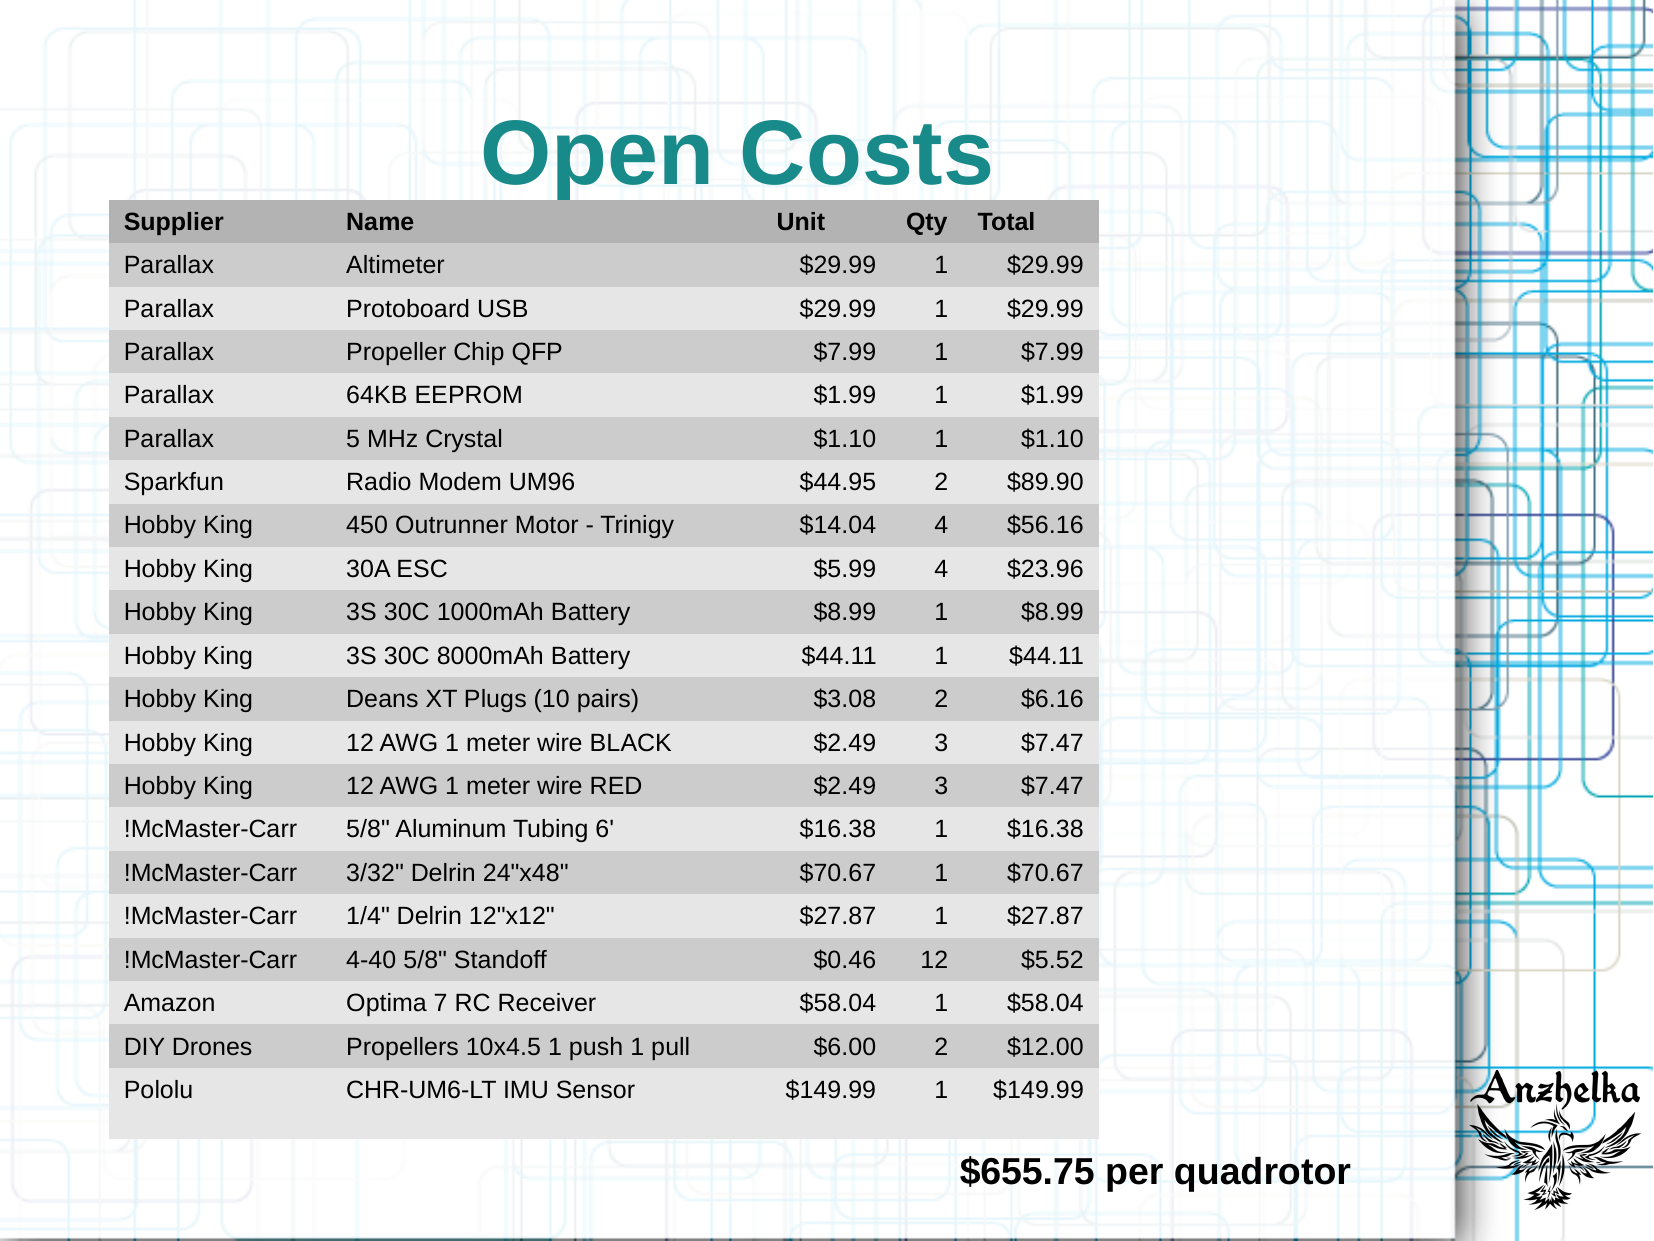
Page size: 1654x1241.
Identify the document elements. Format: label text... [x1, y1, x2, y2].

table_cell Parallax [109, 330, 332, 373]
table_cell 2 [891, 460, 963, 504]
table_cell $44.11 [963, 634, 1099, 677]
table_header Total [963, 200, 1099, 243]
table_cell Hobby King [109, 721, 332, 764]
table_cell 1 [891, 373, 963, 417]
table_cell $6.16 [963, 677, 1099, 721]
table_cell 3 [891, 764, 963, 807]
table_cell $56.16 [963, 504, 1099, 547]
table_cell 12 [891, 938, 963, 981]
table_cell 4-40 5/8" Standoff [332, 938, 762, 981]
table_cell $7.99 [963, 330, 1099, 373]
table_cell $7.47 [963, 721, 1099, 764]
table_cell $7.47 [963, 764, 1099, 807]
table_cell Hobby King [109, 590, 332, 634]
table_header Supplier [109, 200, 332, 243]
table_cell !McMaster-Carr [109, 894, 332, 938]
table_cell $7.99 [762, 330, 891, 373]
table_cell $70.67 [762, 851, 891, 894]
title Open Costs [58, 49, 1417, 257]
table_cell 1 [891, 590, 963, 634]
table_cell 1 [891, 981, 963, 1024]
table_cell Radio Modem UM96 [332, 460, 762, 504]
table_cell $29.99 [963, 243, 1099, 287]
table_cell $29.99 [762, 243, 891, 287]
table_cell 30A ESC [332, 547, 762, 590]
table_cell 5 MHz Crystal [332, 417, 762, 460]
table_cell 2 [891, 1024, 963, 1068]
table_cell $149.99 [963, 1068, 1099, 1139]
table_cell 1 [891, 243, 963, 287]
table_cell Sparkfun [109, 460, 332, 504]
table_cell Parallax [109, 243, 332, 287]
table_cell Optima 7 RC Receiver [332, 981, 762, 1024]
table_cell $16.38 [963, 807, 1099, 851]
table_cell Hobby King [109, 764, 332, 807]
table_cell $1.10 [762, 417, 891, 460]
table_cell Propellers 10x4.5 1 push 1 pull [332, 1024, 762, 1068]
table_cell Amazon [109, 981, 332, 1024]
table_cell Hobby King [109, 634, 332, 677]
table_cell $149.99 [762, 1068, 891, 1139]
table_cell Pololu [109, 1068, 332, 1139]
table_cell 1 [891, 851, 963, 894]
table_cell !McMaster-Carr [109, 807, 332, 851]
table_cell $5.52 [963, 938, 1099, 981]
table_cell $12.00 [963, 1024, 1099, 1068]
table_cell !McMaster-Carr [109, 938, 332, 981]
table_cell Altimeter [332, 243, 762, 287]
table_cell 12 AWG 1 meter wire BLACK [332, 721, 762, 764]
table_cell Protoboard USB [332, 287, 762, 330]
table_cell 450 Outrunner Motor - Trinigy [332, 504, 762, 547]
table_cell $8.99 [762, 590, 891, 634]
table_cell 1 [891, 287, 963, 330]
table_cell 3S 30C 1000mAh Battery [332, 590, 762, 634]
table_cell $70.67 [963, 851, 1099, 894]
table_cell 4 [891, 504, 963, 547]
table_cell Parallax [109, 287, 332, 330]
table_cell 4 [891, 547, 963, 590]
picture [0, 0, 1654, 1241]
table_cell 12 AWG 1 meter wire RED [332, 764, 762, 807]
table_cell $1.10 [963, 417, 1099, 460]
table_cell $5.99 [762, 547, 891, 590]
table_cell $0.46 [762, 938, 891, 981]
table_cell Hobby King [109, 504, 332, 547]
table_cell 3/32" Delrin 24"x48" [332, 851, 762, 894]
table_cell $29.99 [762, 287, 891, 330]
table_cell $27.87 [762, 894, 891, 938]
table_cell Hobby King [109, 677, 332, 721]
table_cell $58.04 [762, 981, 891, 1024]
table_cell $27.87 [963, 894, 1099, 938]
table_cell Parallax [109, 373, 332, 417]
table_cell DIY Drones [109, 1024, 332, 1068]
table_cell 3 [891, 721, 963, 764]
table_cell 64KB EEPROM [332, 373, 762, 417]
text_box $655.75 per quadrotor [945, 1143, 1381, 1201]
table_cell $8.99 [963, 590, 1099, 634]
table_cell 1 [891, 417, 963, 460]
table_cell CHR-UM6-LT IMU Sensor [332, 1068, 762, 1139]
table_cell Hobby King [109, 547, 332, 590]
table_cell $23.96 [963, 547, 1099, 590]
table_cell Parallax [109, 417, 332, 460]
table_cell $1.99 [762, 373, 891, 417]
table_cell $2.49 [762, 721, 891, 764]
table_cell $16.38 [762, 807, 891, 851]
table_header Qty [891, 200, 963, 243]
table_cell $1.99 [963, 373, 1099, 417]
table_cell $58.04 [963, 981, 1099, 1024]
table_cell 1 [891, 330, 963, 373]
table_cell 3S 30C 8000mAh Battery [332, 634, 762, 677]
table_cell 1 [891, 807, 963, 851]
table_cell $6.00 [762, 1024, 891, 1068]
table_cell 1 [891, 894, 963, 938]
table_cell 1 [891, 1068, 963, 1139]
table_cell Deans XT Plugs (10 pairs) [332, 677, 762, 721]
table_header Unit [762, 200, 891, 243]
table_cell $44.11 [762, 634, 891, 677]
table_cell $89.90 [963, 460, 1099, 504]
table_cell 5/8" Aluminum Tubing 6' [332, 807, 762, 851]
table_cell $44.95 [762, 460, 891, 504]
table_cell 2 [891, 677, 963, 721]
table_cell $2.49 [762, 764, 891, 807]
table_header Name [332, 200, 762, 243]
table_cell 1 [891, 634, 963, 677]
table_cell $14.04 [762, 504, 891, 547]
table_cell 1/4" Delrin 12"x12" [332, 894, 762, 938]
table_cell !McMaster-Carr [109, 851, 332, 894]
table_cell $29.99 [963, 287, 1099, 330]
table_cell $3.08 [762, 677, 891, 721]
table_cell Propeller Chip QFP [332, 330, 762, 373]
